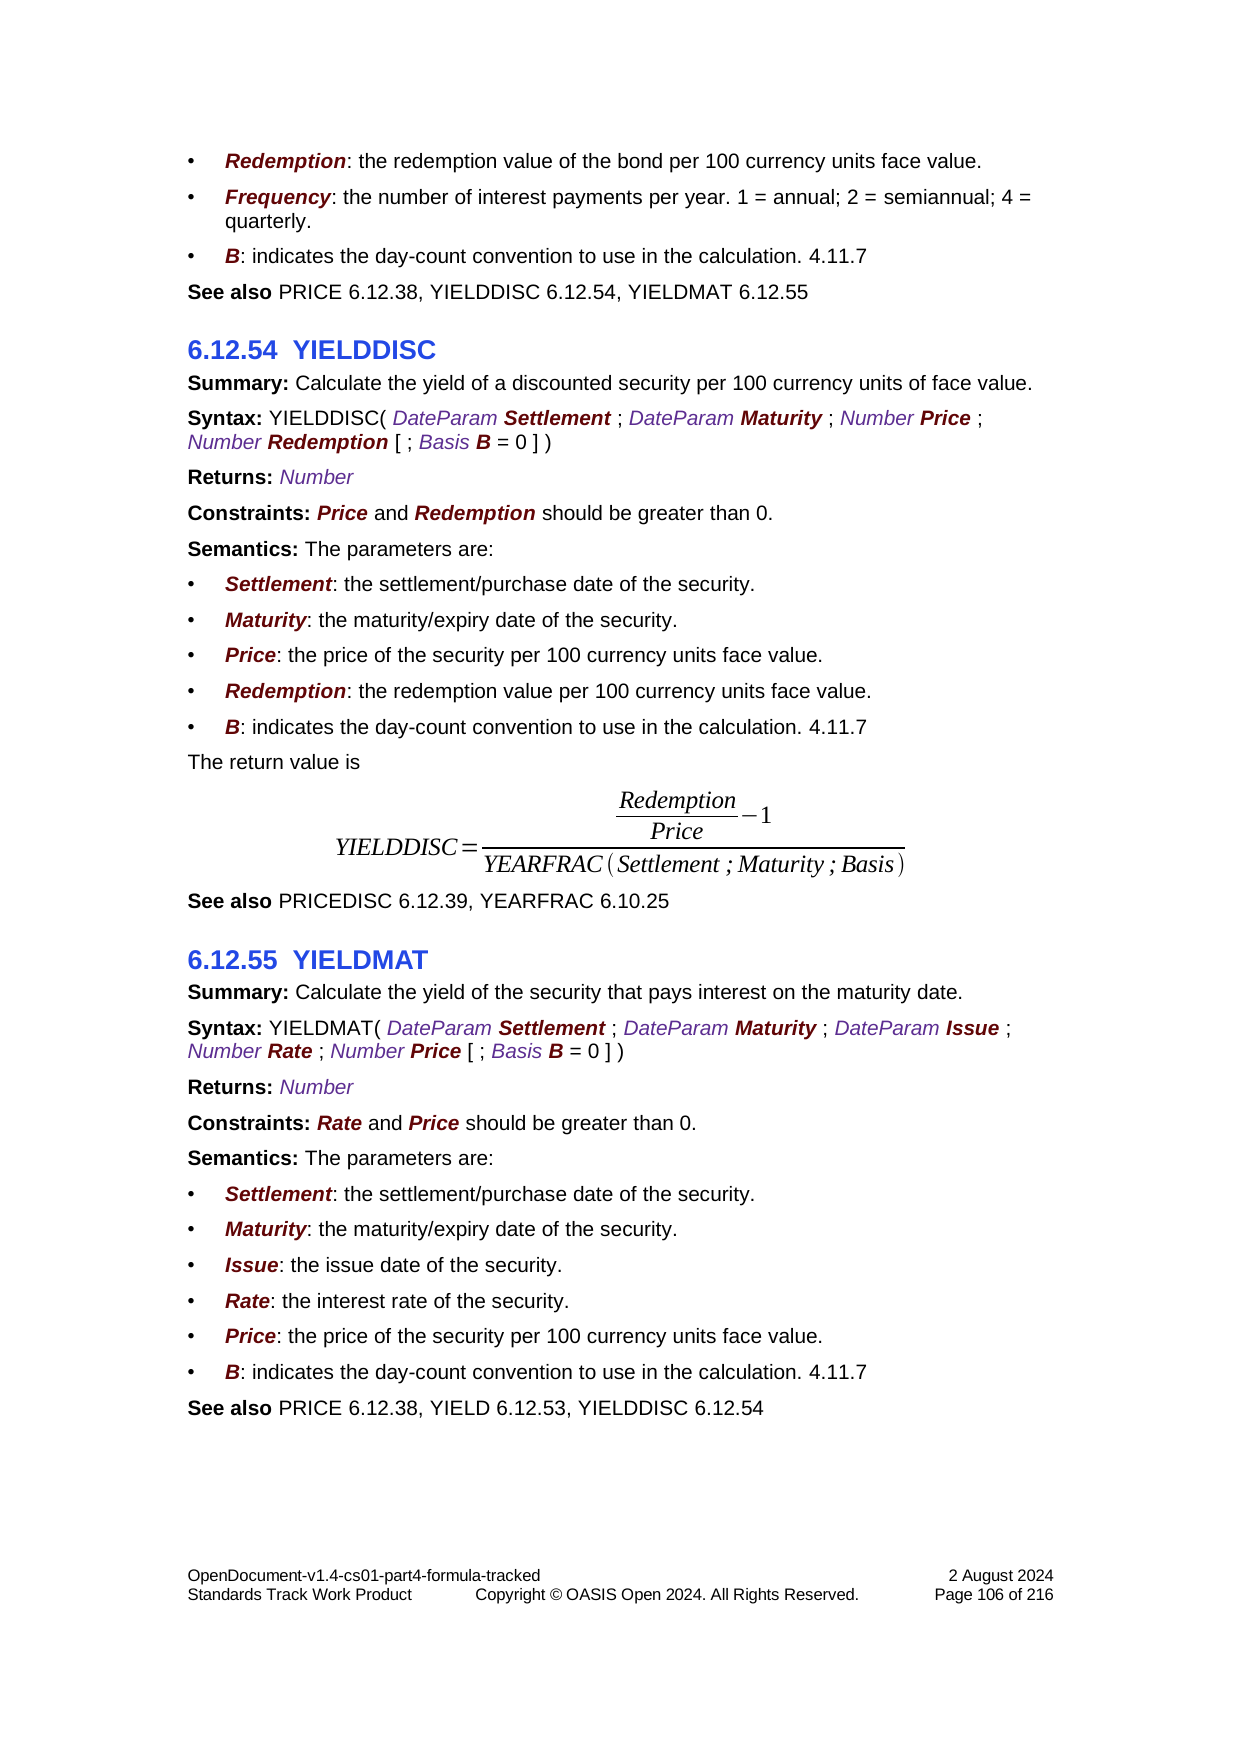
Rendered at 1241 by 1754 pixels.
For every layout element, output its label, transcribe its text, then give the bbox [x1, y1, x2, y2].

text See also PRICE 6.12.38, YIELDDISC 6.12.54, YIELDMAT 6.12.55 [187, 280, 1053, 304]
text See also PRICEDISC 6.12.39, YEARFRAC 6.10.25 [187, 890, 1053, 913]
list B: indicates the day-count convention to use in the calculation. 4.11.7 [187, 715, 1053, 739]
text The return value is [187, 751, 1053, 774]
list Settlement: the settlement/purchase date of the security. [187, 573, 1053, 596]
list Redemption: the redemption value per 100 currency units face value. [187, 679, 1053, 703]
list Price: the price of the security per 100 currency units face value. [187, 1325, 1053, 1348]
text Returns: Number [187, 1075, 1053, 1099]
subtitle YIELDDISC [187, 335, 1053, 365]
list Rate: the interest rate of the security. [187, 1289, 1053, 1313]
list Issue: the issue date of the security. [187, 1253, 1053, 1277]
text Semantics: The parameters are: [187, 537, 1053, 561]
text Returns: Number [187, 466, 1053, 489]
list Maturity: the maturity/expiry date of the security. [187, 608, 1053, 632]
text Constraints: Price and Redemption should be greater than 0. [187, 501, 1053, 525]
subtitle YIELDMAT [187, 944, 1053, 974]
list B: indicates the day-count convention to use in the calculation. 4.11.7 [187, 1360, 1053, 1384]
text Semantics: The parameters are: [187, 1147, 1053, 1170]
list Settlement: the settlement/purchase date of the security. [187, 1182, 1053, 1206]
text Summary: Calculate the yield of the security that pays interest on the maturity date. [187, 981, 1053, 1004]
text Syntax: YIELDDISC( DateParam Settlement ; DateParam Maturity ; Number Price ; Number Redemption [ ; Basis B = 0 ] ) [187, 407, 1053, 454]
list Price: the price of the security per 100 currency units face value. [187, 644, 1053, 667]
list Frequency: the number of interest payments per year. 1 = annual; 2 = semiannual; 4 = quarterly. [187, 186, 1053, 233]
list Redemption: the redemption value of the bond per 100 currency units face value. [187, 150, 1053, 173]
text See also PRICE 6.12.38, YIELD 6.12.53, YIELDDISC 6.12.54 [187, 1396, 1053, 1419]
text Constraints: Rate and Price should be greater than 0. [187, 1111, 1053, 1134]
list B: indicates the day-count convention to use in the calculation. 4.11.7 [187, 245, 1053, 268]
text Summary: Calculate the yield of a discounted security per 100 currency units of face value. [187, 371, 1053, 394]
list Maturity: the maturity/expiry date of the security. [187, 1218, 1053, 1241]
text Syntax: YIELDMAT( DateParam Settlement ; DateParam Maturity ; DateParam Issue ; Number Rate ; Number Price [ ; Basis B = 0 ] ) [187, 1016, 1053, 1063]
